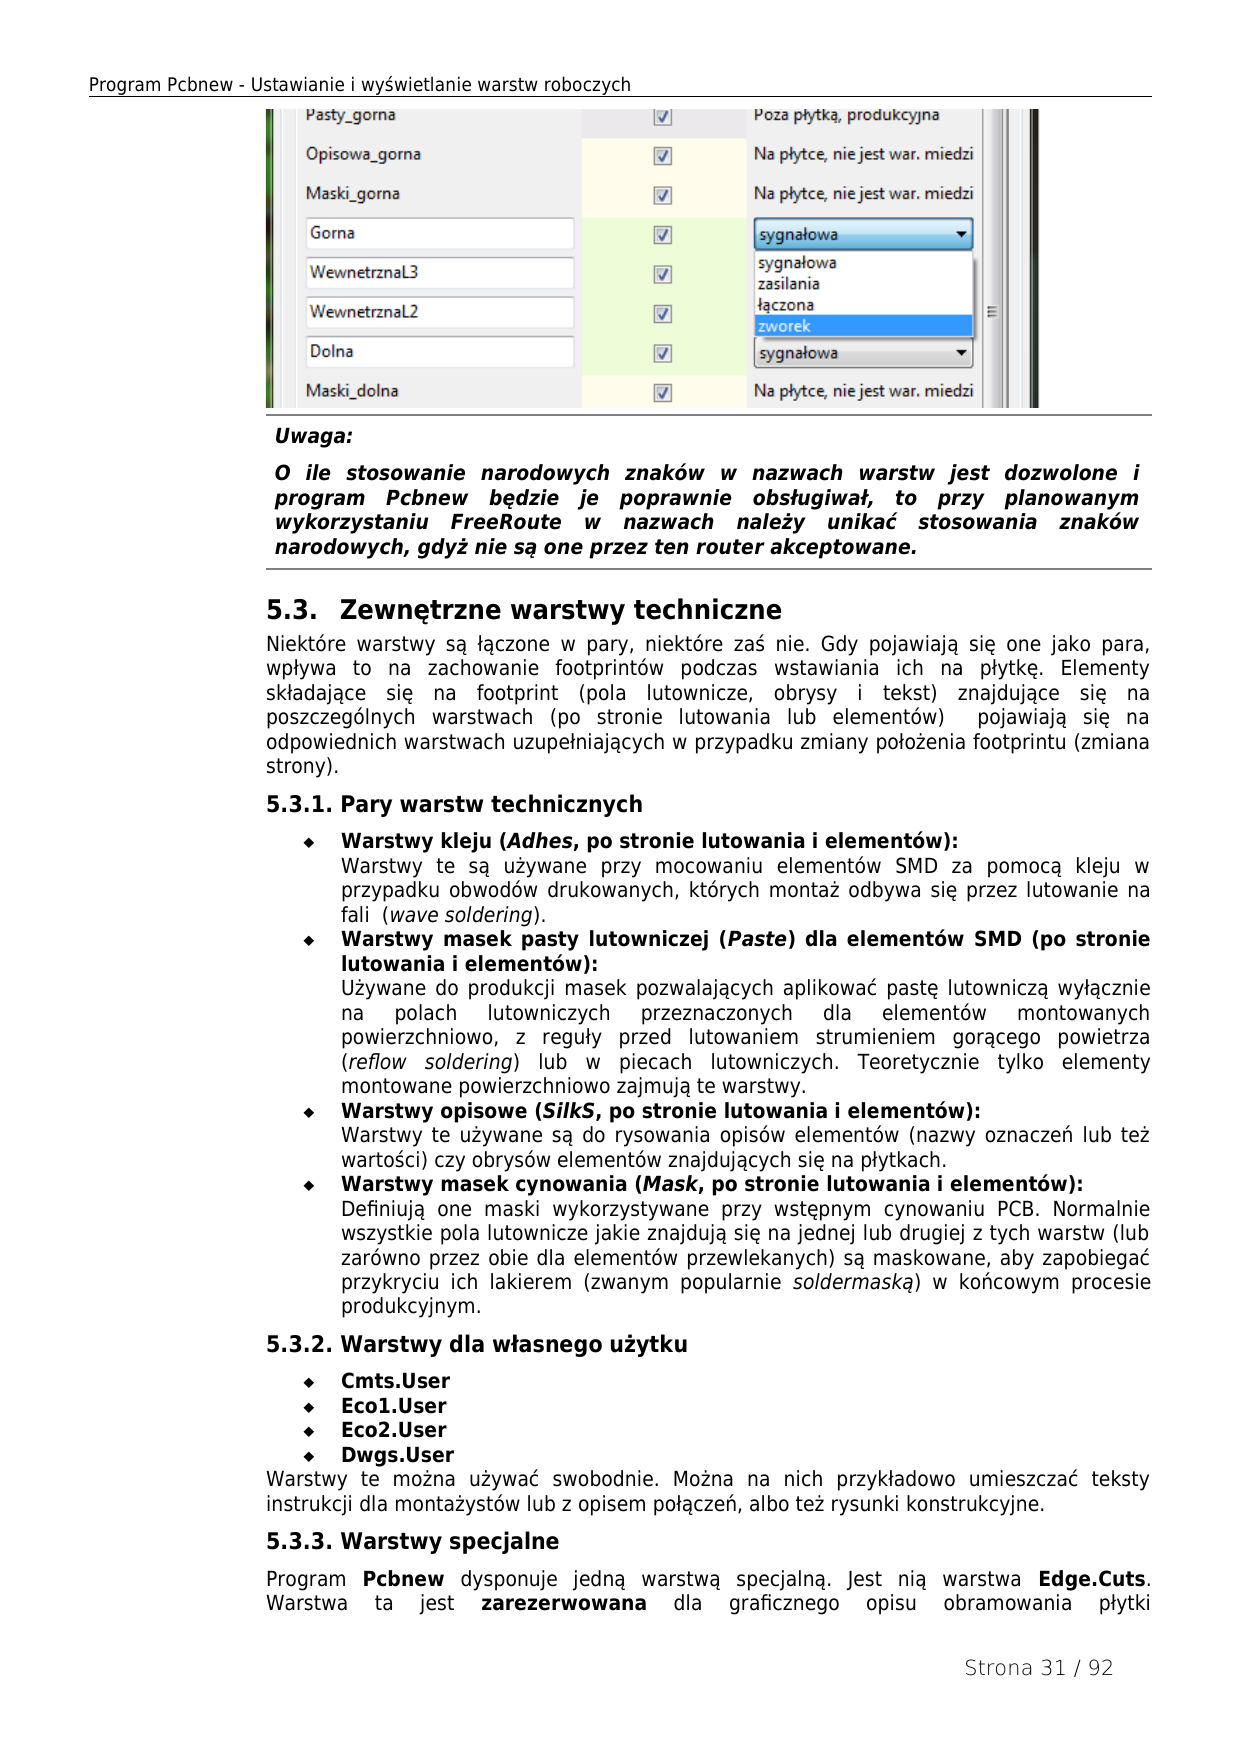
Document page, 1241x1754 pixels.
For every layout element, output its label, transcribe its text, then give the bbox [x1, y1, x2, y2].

list Warstwy opisowe (SilkS, po stronie lutowania i elementów): Warstwy te używane są do rysowania opisów elementów (nazwy oznaczeń lub też wartości) czy obrysów elementów znajdujących się na płytkach. [303, 1098, 1152, 1172]
text Program Pcbnew dysponuje jedną warstwą specjalną. Jest nią warstwa Edge.Cuts. Warstwa ta jest zarezerwowana dla graficznego opisu obramowania płytki [266, 1567, 1152, 1616]
subtitle Pary warstw technicznych [266, 791, 1152, 817]
subtitle Warstwy dla własnego użytku [266, 1331, 1152, 1358]
list Dwgs.User [303, 1443, 1152, 1467]
text Niektóre warstwy są łączone w pary, niektóre zaś nie. Gdy pojawiają się one jako para, wpływa to na zachowanie footprintów podczas wstawiania ich na płytkę. Elementy składające się na footprint (pola lutownicze, obrysy i tekst) znajdujące się na poszczególnych warstwach (po stronie lutowania lub elementów) pojawiają się na odpowiednich warstwach uzupełniających w przypadku zmiany położenia footprintu (zmiana strony). [266, 632, 1152, 779]
text Uwaga: [266, 416, 1152, 449]
list Warstwy masek pasty lutowniczej (Paste) dla elementów SMD (po stronie lutowania i elementów): Używane do produkcji masek pozwalających aplikować pastę lutowniczą wyłącznie na polach lutowniczych przeznaczonych dla elementów montowanych powierzchniowo, z reguły przed lutowaniem strumieniem gorącego powietrza (reflow soldering) lub w piecach lutowniczych. Teoretycznie tylko elementy montowane powierzchniowo zajmują te warstwy. [303, 927, 1152, 1098]
text Warstwy te można używać swobodnie. Można na nich przykładowo umieszczać teksty instrukcji dla montażystów lub z opisem połączeń, albo też rysunki konstrukcyjne. [266, 1467, 1152, 1516]
text O ile stosowanie narodowych znaków w nazwach warstw jest dozwolone i program Pcbnew będzie je poprawnie obsługiwał, to przy planowanym wykorzystaniu FreeRoute w nazwach należy unikać stosowania znaków narodowych, gdyż nie są one przez ten router akceptowane. [266, 450, 1152, 568]
list Warstwy kleju (Adhes, po stronie lutowania i elementów): Warstwy te są używane przy mocowaniu elementów SMD za pomocą kleju w przypadku obwodów drukowanych, których montaż odbywa się przez lutowanie na fali (wave soldering). [303, 829, 1152, 927]
list Eco2.User [303, 1418, 1152, 1443]
subtitle Warstwy specjalne [266, 1528, 1152, 1555]
list Warstwy masek cynowania (Mask, po stronie lutowania i elementów): Definiują one maski wykorzystywane przy wstępnym cynowaniu PCB. Normalnie wszystkie pola lutownicze jakie znajdują się na jednej lub drugiej z tych warstw (lub zarówno przez obie dla elementów przewlekanych) są maskowane, aby zapobiegać przykryciu ich lakierem (zwanym popularnie soldermaską) w końcowym procesie produkcyjnym. [303, 1172, 1152, 1319]
list Cmts.User [303, 1369, 1152, 1394]
list Eco1.User [303, 1394, 1152, 1418]
picture [265, 109, 1040, 408]
subtitle Zewnętrzne warstwy techniczne [266, 594, 1152, 626]
